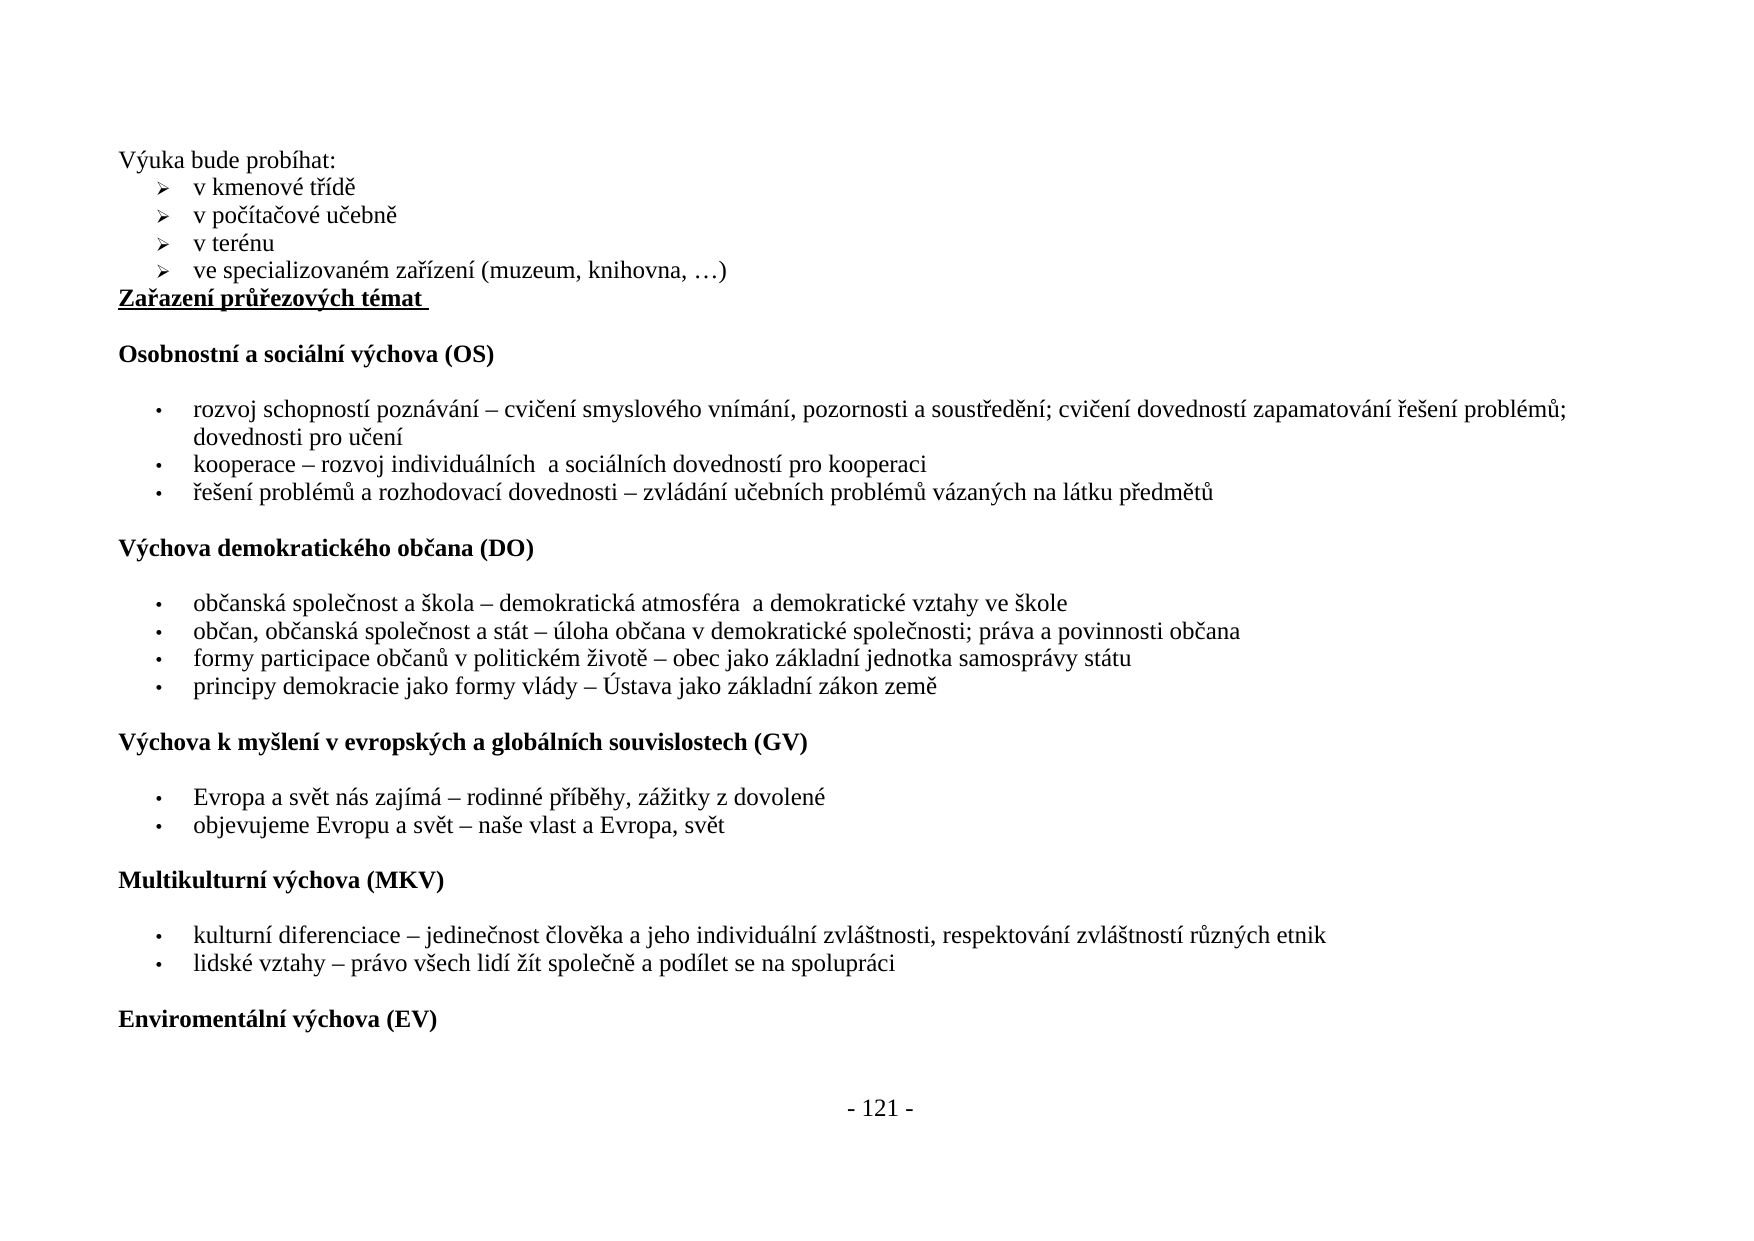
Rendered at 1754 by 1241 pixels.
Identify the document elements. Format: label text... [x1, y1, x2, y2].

list kulturní diferenciace – jedinečnost člověka a jeho individuální zvláštnosti, respektování zvláštností různých etnik [156, 922, 1636, 949]
text Výuka bude probíhat: [118, 146, 1636, 173]
list lidské vztahy – právo všech lidí žít společně a podílet se na spolupráci [156, 949, 1636, 977]
list v terénu [156, 229, 1636, 257]
list v počítačové učebně [156, 201, 1636, 229]
text Multikulturní výchova (MKV) [118, 866, 1636, 894]
list kooperace – rozvoj individuálních a sociálních dovedností pro kooperaci [156, 451, 1636, 478]
list občanská společnost a škola – demokratická atmosféra a demokratické vztahy ve škole [156, 589, 1636, 617]
text Výchova demokratického občana (DO) [118, 534, 1636, 561]
text Výchova k myšlení v evropských a globálních souvislostech (GV) [118, 728, 1636, 755]
text Zařazení průřezových témat [118, 284, 1636, 312]
list Evropa a svět nás zajímá – rodinné příběhy, zážitky z dovolené [156, 783, 1636, 811]
list v kmenové třídě [156, 173, 1636, 201]
text Osobnostní a sociální výchova (OS) [118, 340, 1636, 367]
list řešení problémů a rozhodovací dovednosti – zvládání učebních problémů vázaných na látku předmětů [156, 478, 1636, 506]
list ve specializovaném zařízení (muzeum, knihovna, …) [156, 257, 1636, 284]
text Enviromentální výchova (EV) [118, 1005, 1636, 1032]
list objevujeme Evropu a svět – naše vlast a Evropa, svět [156, 811, 1636, 838]
list formy participace občanů v politickém životě – obec jako základní jednotka samosprávy státu [156, 644, 1636, 672]
list rozvoj schopností poznávání – cvičení smyslového vnímání, pozornosti a soustředění; cvičení dovedností zapamatování řešení problémů; dovednosti pro učení [156, 395, 1636, 451]
list principy demokracie jako formy vlády – Ústava jako základní zákon země [156, 672, 1636, 700]
list občan, občanská společnost a stát – úloha občana v demokratické společnosti; práva a povinnosti občana [156, 617, 1636, 644]
